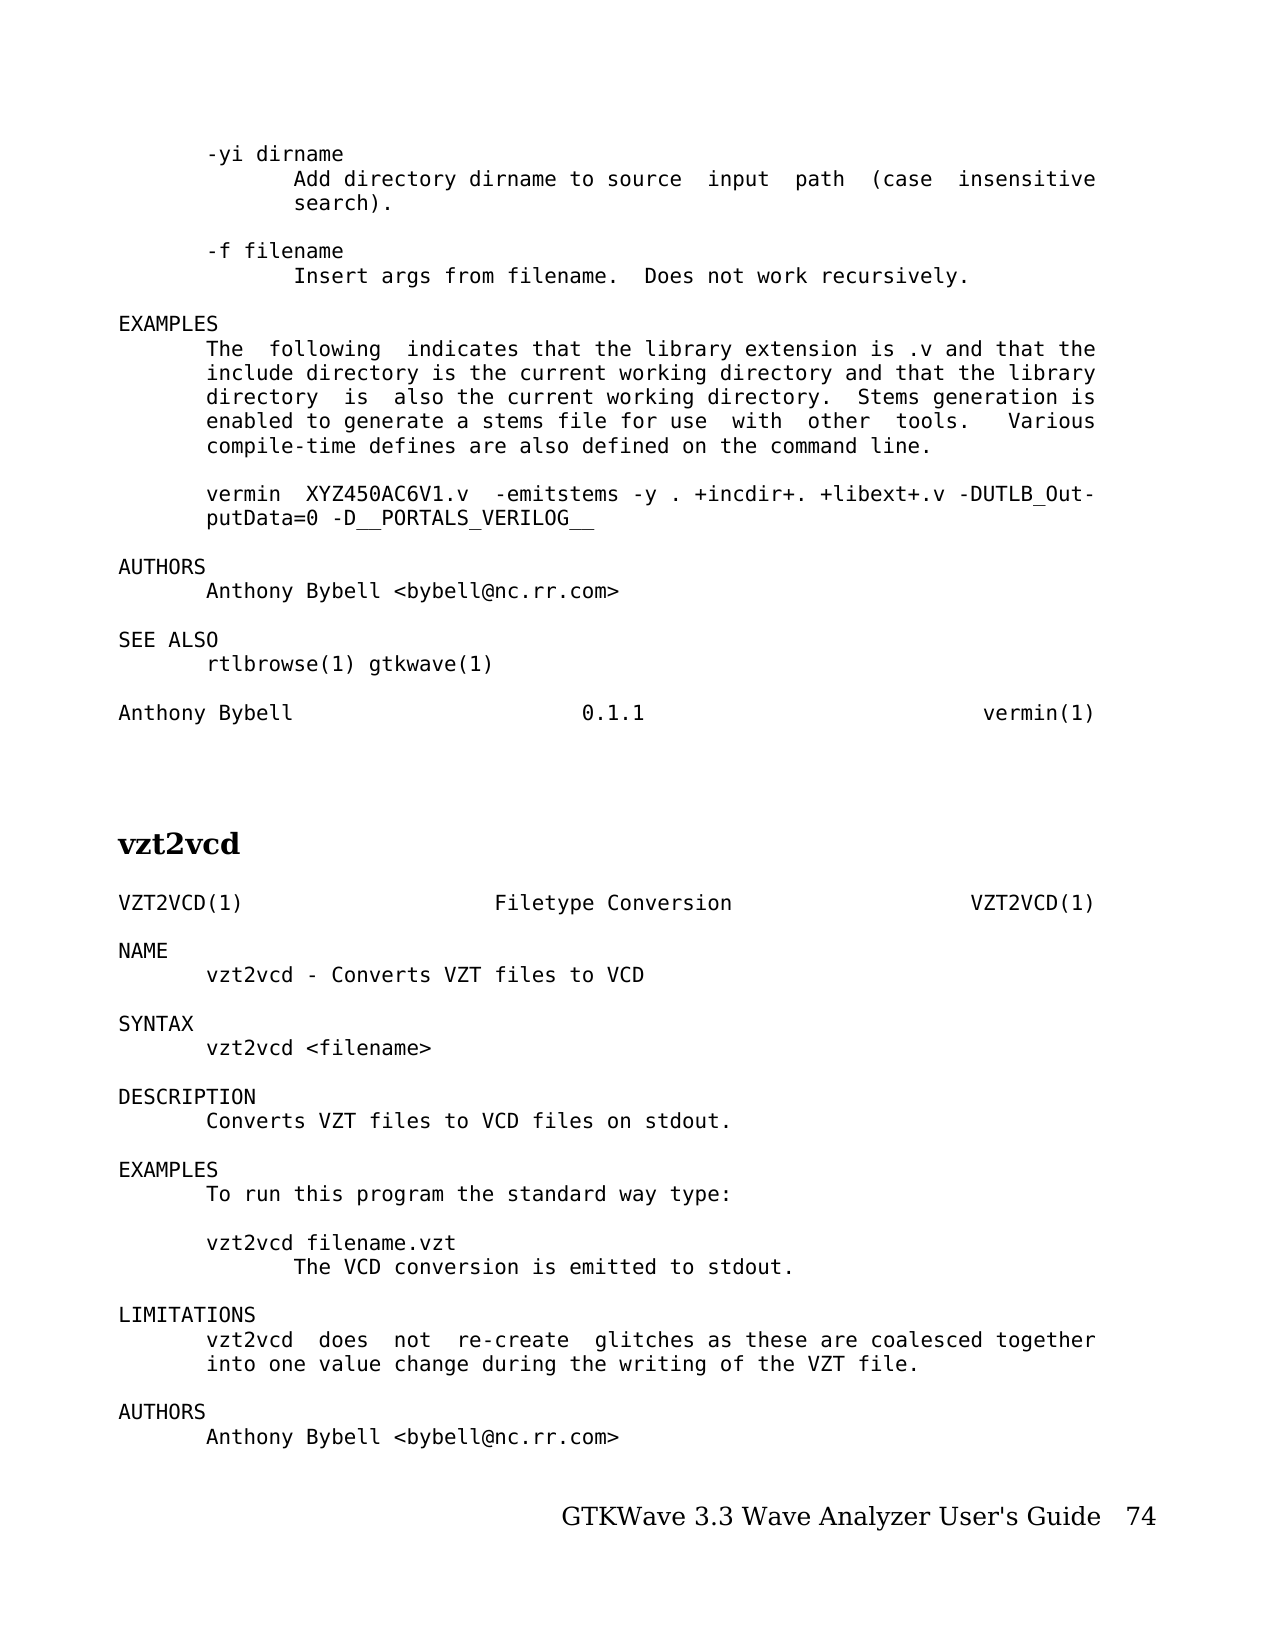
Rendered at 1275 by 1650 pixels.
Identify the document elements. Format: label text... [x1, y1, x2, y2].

text into one value change during the writing of the VZT file. [118, 1352, 1157, 1376]
text Anthony Bybell <bybell@nc.rr.com> [118, 579, 1157, 603]
text Insert args from filename. Does not work recursively. [118, 264, 1157, 288]
text directory is also the current working directory. Stems generation is [118, 385, 1157, 409]
text The following indicates that the library extension is .v and that the [118, 337, 1157, 361]
text VZT2VCD(1) Filetype Conversion VZT2VCD(1) [118, 891, 1157, 915]
text LIMITATIONS [118, 1303, 1157, 1328]
text vzt2vcd <filename> [118, 1036, 1157, 1061]
text NAME [118, 939, 1157, 963]
text The VCD conversion is emitted to stdout. [118, 1255, 1157, 1279]
text To run this program the standard way type: [118, 1182, 1157, 1206]
text AUTHORS [118, 555, 1157, 579]
text SYNTAX [118, 1012, 1157, 1036]
text Add directory dirname to source input path (case insensitive [118, 167, 1157, 191]
text compile-time defines are also defined on the command line. [118, 434, 1157, 458]
text AUTHORS [118, 1400, 1157, 1425]
text -f filename [118, 239, 1157, 264]
text SEE ALSO [118, 628, 1157, 652]
text search). [118, 191, 1157, 215]
text enabled to generate a stems file for use with other tools. Various [118, 409, 1157, 434]
text -yi dirname [118, 142, 1157, 167]
text Converts VZT files to VCD files on stdout. [118, 1109, 1157, 1133]
text putData=0 -D__PORTALS_VERILOG__ [118, 506, 1157, 531]
text rtlbrowse(1) gtkwave(1) [118, 652, 1157, 676]
text EXAMPLES [118, 1158, 1157, 1182]
text include directory is the current working directory and that the library [118, 361, 1157, 385]
text vermin XYZ450AC6V1.v -emitstems -y . +incdir+. +libext+.v -DUTLB_Out- [118, 482, 1157, 506]
text vzt2vcd [118, 827, 1157, 862]
text EXAMPLES [118, 312, 1157, 337]
text Anthony Bybell 0.1.1 vermin(1) [118, 701, 1157, 725]
text vzt2vcd filename.vzt [118, 1231, 1157, 1255]
text Anthony Bybell <bybell@nc.rr.com> [118, 1425, 1157, 1449]
text vzt2vcd does not re-create glitches as these are coalesced together [118, 1328, 1157, 1352]
text vzt2vcd - Converts VZT files to VCD [118, 963, 1157, 988]
text DESCRIPTION [118, 1085, 1157, 1109]
